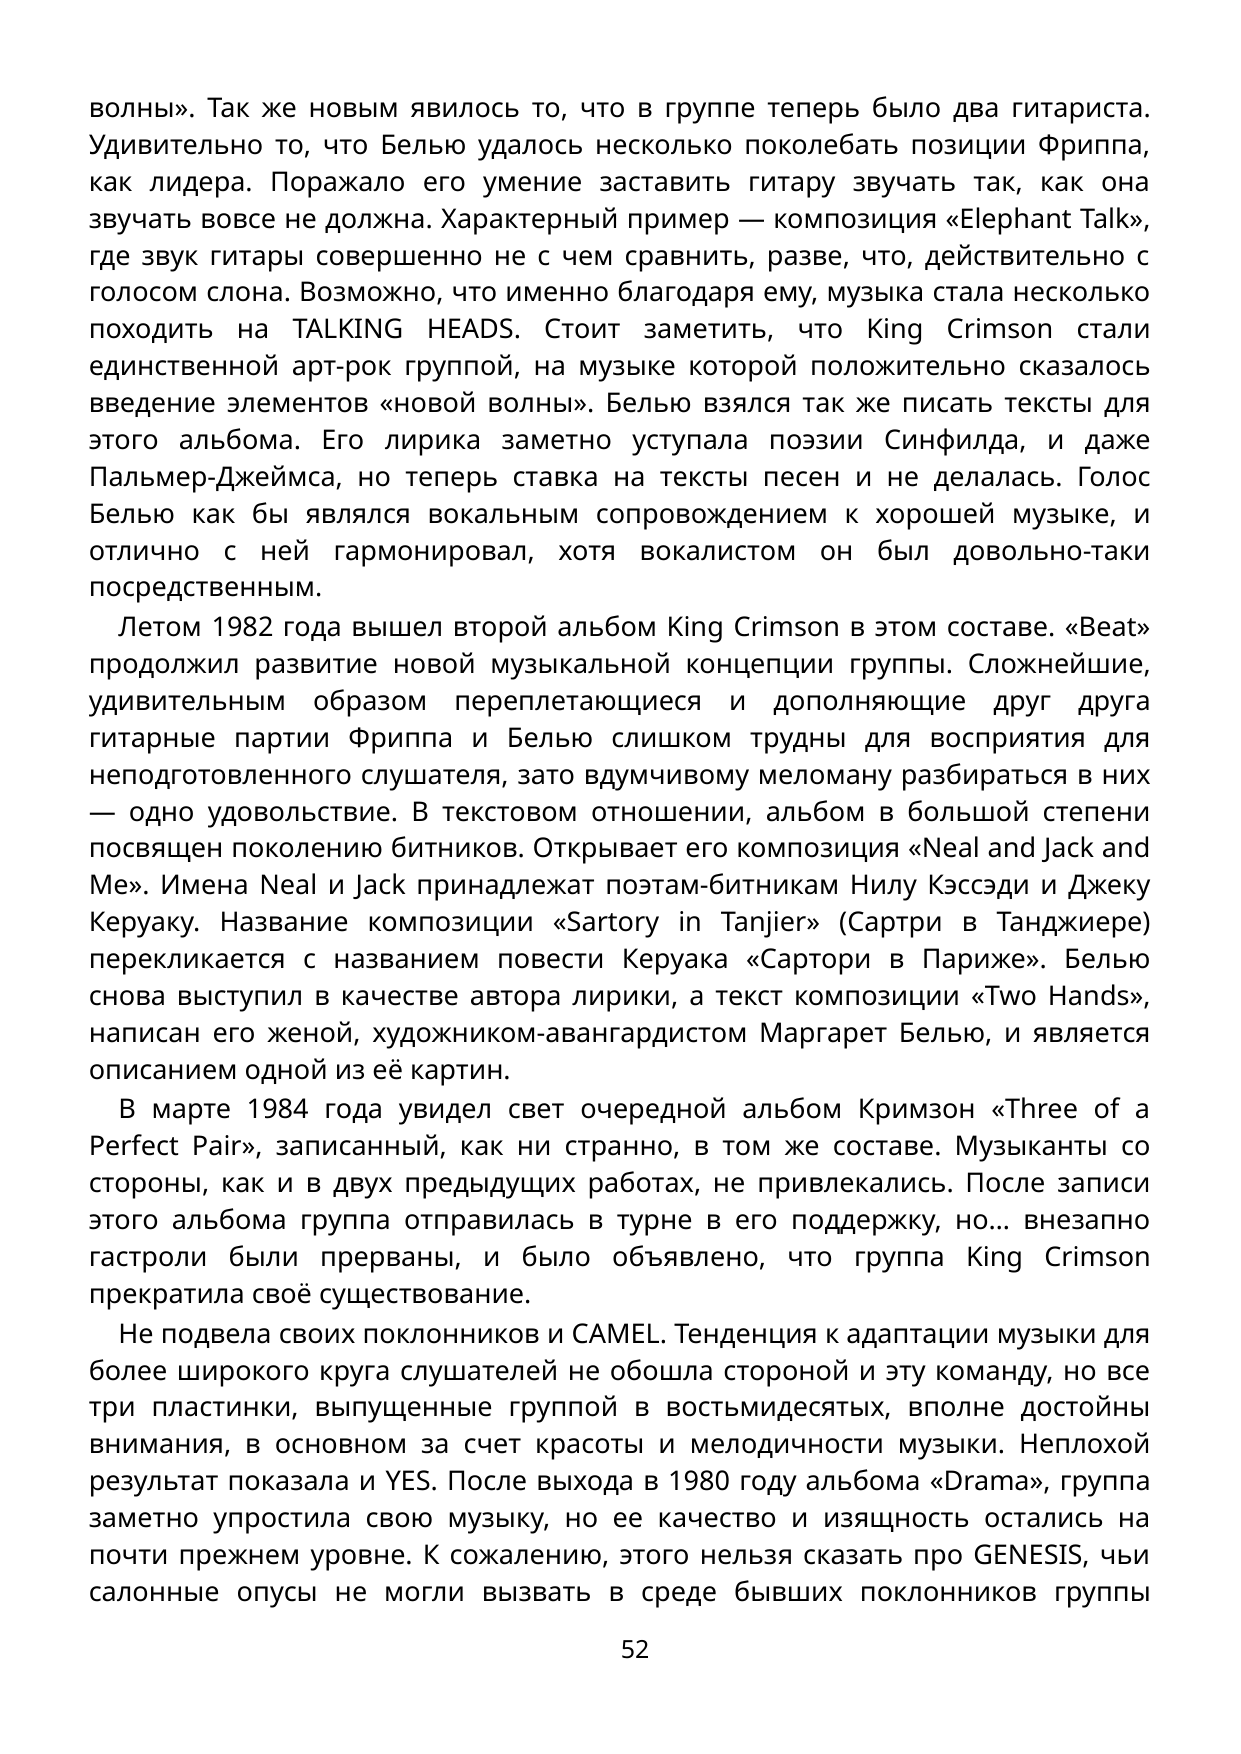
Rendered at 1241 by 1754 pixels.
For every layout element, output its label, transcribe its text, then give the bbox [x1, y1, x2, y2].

text В марте 1984 года увидел свет очередной альбом Кримзон «Three of a Perfect Pair», записанный, как ни странно, в том же составе. Музыканты со стороны, как и в двух предыдущих работах, не привлекались. После записи этого альбома группа отправилась в турне в его поддержку, но… внезапно гастроли были прерваны, и было объявлено, что группа King Crimson прекратила своё существование. [88, 1090, 1152, 1311]
text волны». Так же новым явилось то, что в группе теперь было два гитариста. Удивительно то, что Белью удалось несколько поколебать позиции Фриппа, как лидера. Поражало его умение заставить гитару звучать так, как она звучать вовсе не должна. Характерный пример — композиция «Elephant Talk», где звук гитары совершенно не с чем сравнить, разве, что, действительно с голосом слона. Возможно, что именно благодаря ему, музыка стала несколько походить на TALKING HEADS. Стоит заметить, что King Crimson стали единственной арт-рок группой, на музыке которой положительно сказалось введение элементов «новой волны». Белью взялся так же писать тексты для этого альбома. Его лирика заметно уступала поэзии Синфилда, и даже Пальмер-Джеймса, но теперь ставка на тексты песен и не делалась. Голос Белью как бы являлся вокальным сопровождением к хорошей музыке, и отлично с ней гармонировал, хотя вокалистом он был довольно-таки посредственным. [88, 88, 1152, 605]
text Летом 1982 года вышел второй альбом King Crimson в этом составе. «Beat» продолжил развитие новой музыкальной концепции группы. Сложнейшие, удивительным образом переплетающиеся и дополняющие друг друга гитарные партии Фриппа и Белью слишком трудны для восприятия для неподготовленного слушателя, зато вдумчивому меломану разбираться в них — одно удовольствие. В текстовом отношении, альбом в большой степени посвящен поколению битников. Открывает его композиция «Neal and Jack and Me». Имена Neal и Jack принадлежат поэтам-битникам Нилу Кэссэди и Джеку Керуаку. Название композиции «Sartory in Tanjier» (Сартри в Танджиере) перекликается с названием повести Керуака «Сартори в Париже». Белью снова выступил в качестве автора лирики, а текст композиции «Two Hands», написан его женой, художником-авангардистом Маргарет Белью, и является описанием одной из её картин. [88, 608, 1152, 1087]
text Не подвела своих поклонников и CAMEL. Тенденция к адаптации музыки для более широкого круга слушателей не обошла стороной и эту команду, но все три пластинки, выпущенные группой в востьмидесятых, вполне достойны внимания, в основном за счет красоты и мелодичности музыки. Неплохой результат показала и YES. После выхода в 1980 году альбома «Drama», группа заметно упростила свою музыку, но ее качество и изящность остались на почти прежнем уровне. К сожалению, этого нельзя сказать про GENESIS, чьи салонные опусы не могли вызвать в среде бывших поклонников группы [88, 1314, 1152, 1609]
